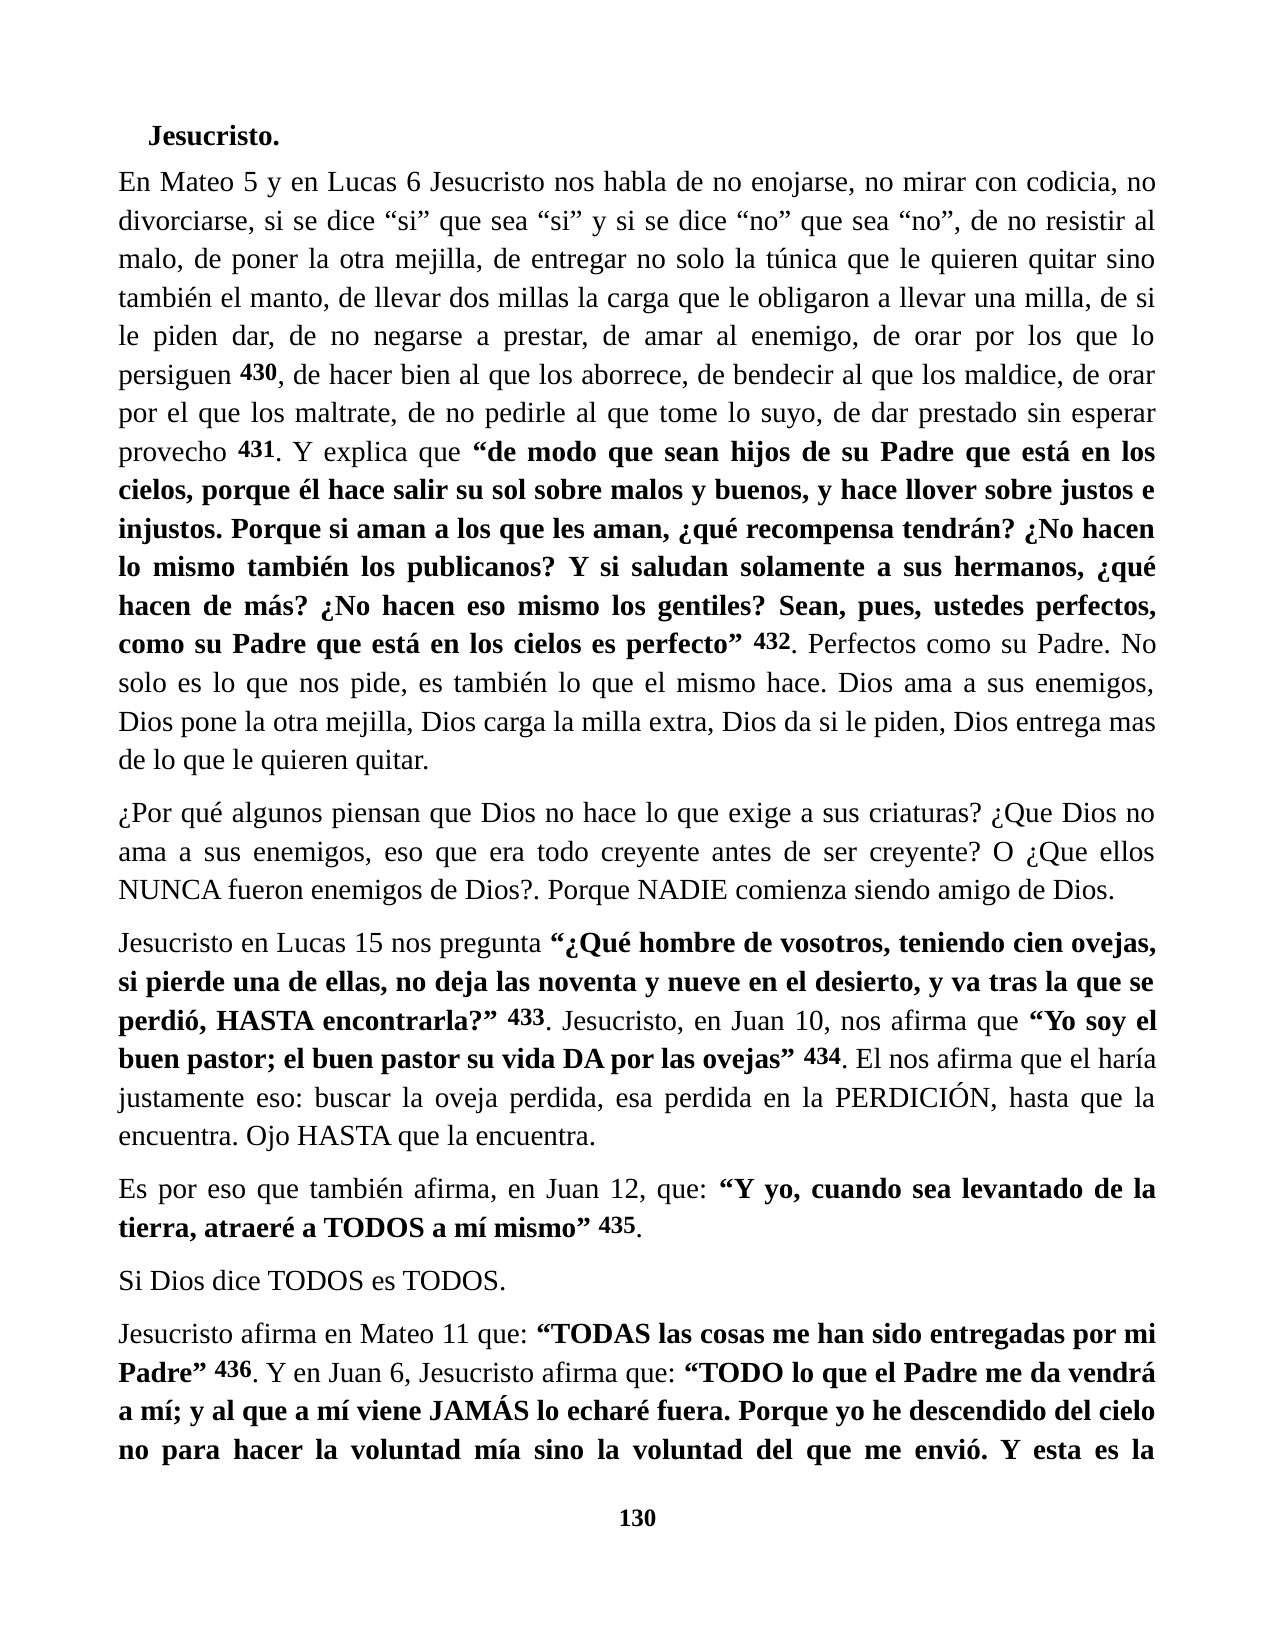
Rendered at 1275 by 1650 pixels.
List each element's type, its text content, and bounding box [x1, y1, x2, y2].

text En Mateo 5 y en Lucas 6 Jesucristo nos habla de no enojarse, no mirar con codicia, no divorciarse, si se dice “si” que sea “si” y si se dice “no” que sea “no”, de no resistir al malo, de poner la otra mejilla, de entregar no solo la túnica que le quieren quitar sino también el manto, de llevar dos millas la carga que le obligaron a llevar una milla, de si le piden dar, de no negarse a prestar, de amar al enemigo, de orar por los que lo persiguen , de hacer bien al que los aborrece, de bendecir al que los maldice, de orar por el que los maltrate, de no pedirle al que tome lo suyo, de dar prestado sin esperar provecho . Y explica que “de modo que sean hijos de su Padre que está en los cielos, porque él hace salir su sol sobre malos y buenos, y hace llover sobre justos e injustos. Porque si aman a los que les aman, ¿qué recompensa tendrán? ¿No hacen lo mismo también los publicanos? Y si saludan solamente a sus hermanos, ¿qué hacen de más? ¿No hacen eso mismo los gentiles? Sean, pues, ustedes perfectos, como su Padre que está en los cielos es perfecto” . Perfectos como su Padre. No solo es lo que nos pide, es también lo que el mismo hace. Dios ama a sus enemigos, Dios pone la otra mejilla, Dios carga la milla extra, Dios da si le piden, Dios entrega mas de lo que le quieren quitar. [118, 164, 1157, 776]
subtitle Jesucristo. [148, 118, 1157, 152]
text Es por eso que también afirma, en Juan 12, que: “Y yo, cuando sea levantado de la tierra, atraeré a TODOS a mí mismo” . [118, 1171, 1157, 1243]
text Jesucristo en Lucas 15 nos pregunta “¿Qué hombre de vosotros, teniendo cien ovejas, si pierde una de ellas, no deja las noventa y nueve en el desierto, y va tras la que se perdió, HASTA encontrarla?” . Jesucristo, en Juan 10, nos afirma que “Yo soy el buen pastor; el buen pastor su vida DA por las ovejas” . El nos afirma que el haría justamente eso: buscar la oveja perdida, esa perdida en la PERDICIÓN, hasta que la encuentra. Ojo HASTA que la encuentra. [118, 926, 1157, 1152]
text Si Dios dice TODOS es TODOS. [118, 1263, 1157, 1297]
text ¿Por qué algunos piensan que Dios no hace lo que exige a sus criaturas? ¿Que Dios no ama a sus enemigos, eso que era todo creyente antes de ser creyente? O ¿Que ellos NUNCA fueron enemigos de Dios?. Porque NADIE comienza siendo amigo de Dios. [118, 795, 1157, 906]
text Jesucristo afirma en Mateo 11 que: “TODAS las cosas me han sido entregadas por mi Padre” . Y en Juan 6, Jesucristo afirma que: “TODO lo que el Padre me da vendrá a mí; y al que a mí viene JAMÁS lo echaré fuera. Porque yo he descendido del cielo no para hacer la voluntad mía sino la voluntad del que me envió. Y esta es la [118, 1316, 1157, 1465]
